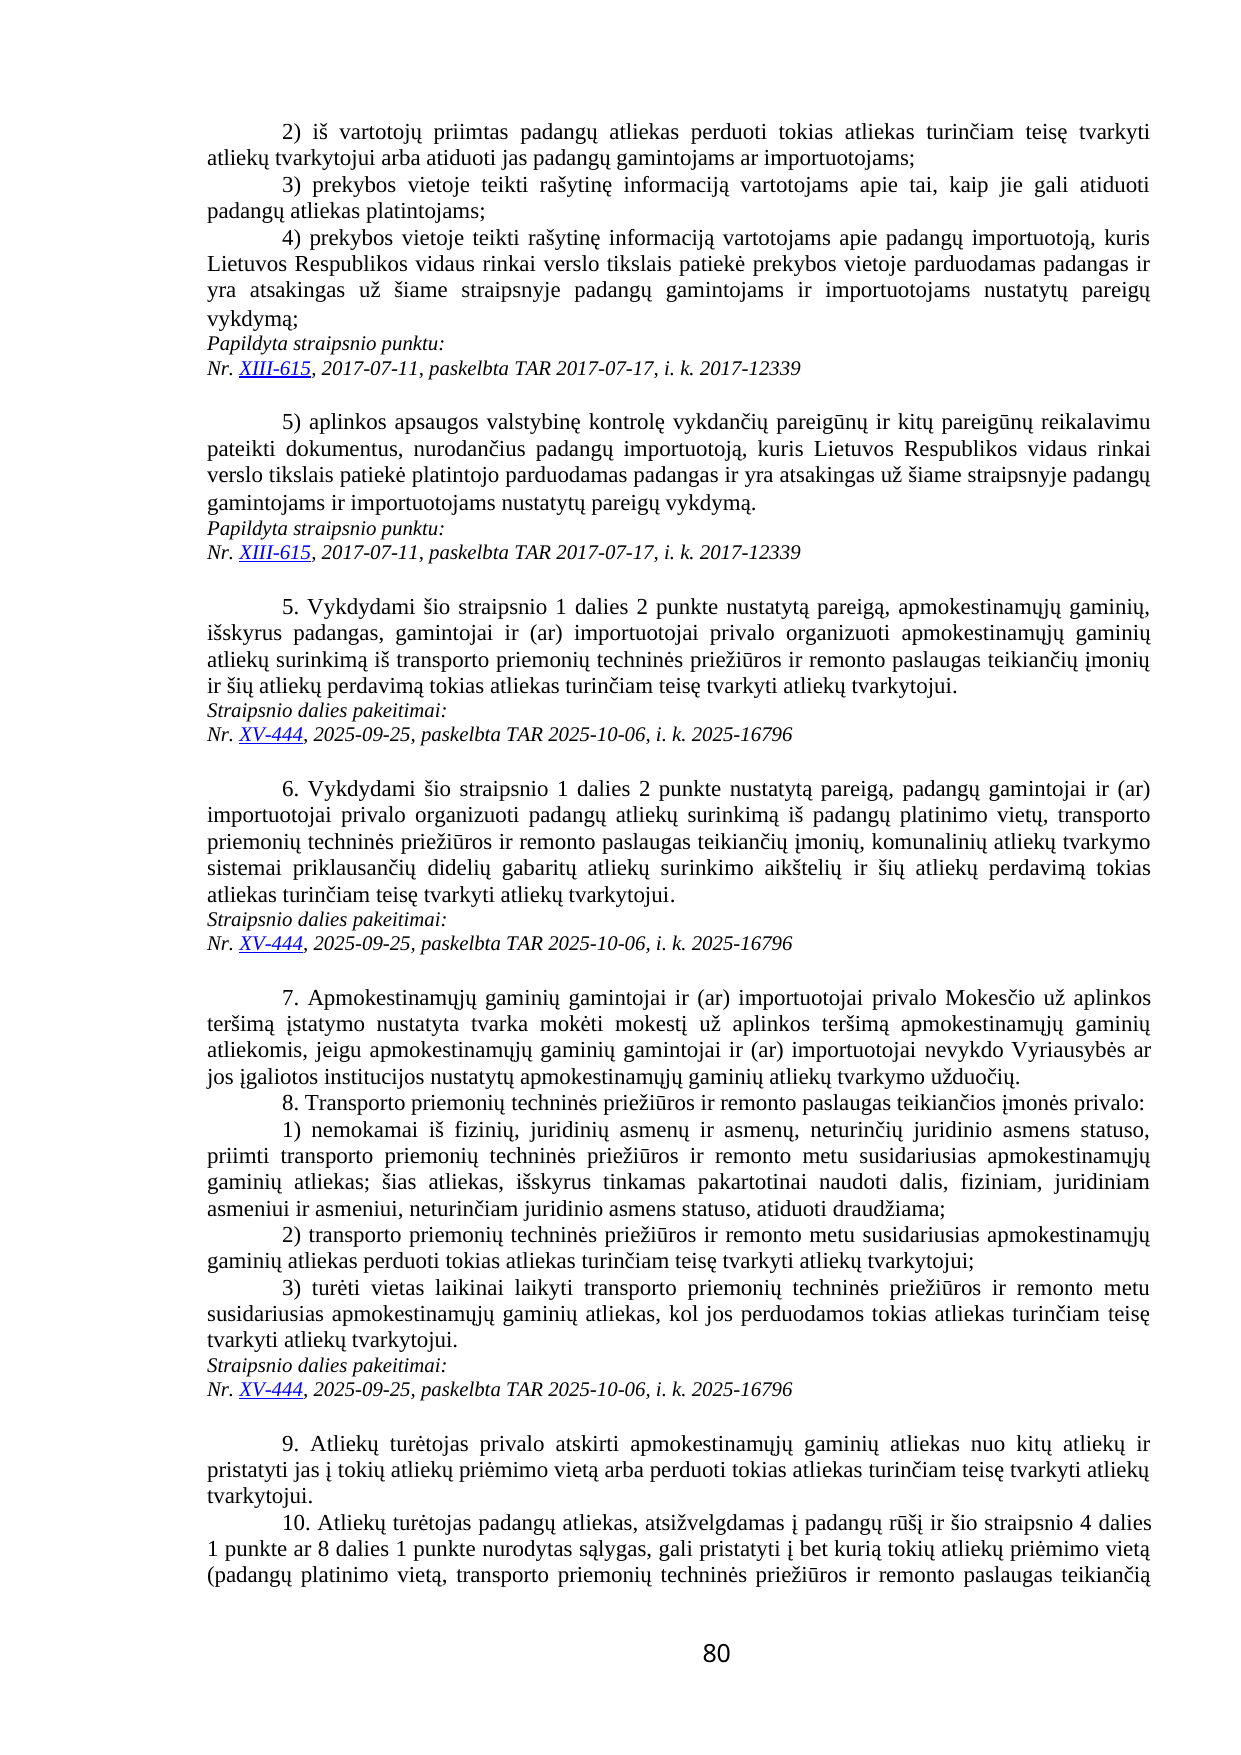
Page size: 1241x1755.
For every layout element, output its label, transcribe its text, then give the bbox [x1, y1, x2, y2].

text Nr. XIII-615, 2017-07-11, paskelbta TAR 2017-07-17, i. k. 2017-12339 [207, 355, 1152, 379]
text 5. Vykdydami šio straipsnio 1 dalies 2 punkte nustatytą pareigą, apmokestinamųjų gaminių, išskyrus padangas, gamintojai ir (ar) importuotojai privalo organizuoti apmokestinamųjų gaminių atliekų surinkimą iš transporto priemonių techninės priežiūros ir remonto paslaugas teikiančių įmonių ir šių atliekų perdavimą tokias atliekas turinčiam teisę tvarkyti atliekų tvarkytojui. [207, 593, 1152, 698]
text Nr. XV-444, 2025-09-25, paskelbta TAR 2025-10-06, i. k. 2025-16796 [207, 931, 1152, 955]
text Straipsnio dalies pakeitimai: [207, 698, 1152, 722]
text 1) nemokamai iš fizinių, juridinių asmenų ir asmenų, neturinčių juridinio asmens statuso, priimti transporto priemonių techninės priežiūros ir remonto metu susidariusias apmokestinamųjų gaminių atliekas; šias atliekas, išskyrus tinkamas pakartotinai naudoti dalis, fiziniam, juridiniam asmeniui ir asmeniui, neturinčiam juridinio asmens statuso, atiduoti draudžiama; [207, 1116, 1152, 1221]
text 7. Apmokestinamųjų gaminių gamintojai ir (ar) importuotojai privalo Mokesčio už aplinkos teršimą įstatymo nustatyta tvarka mokėti mokestį už aplinkos teršimą apmokestinamųjų gaminių atliekomis, jeigu apmokestinamųjų gaminių gamintojai ir (ar) importuotojai nevykdo Vyriausybės ar jos įgaliotos institucijos nustatytų apmokestinamųjų gaminių atliekų tvarkymo užduočių. [207, 984, 1152, 1089]
text 4) prekybos vietoje teikti rašytinę informaciją vartotojams apie padangų importuotoją, kuris Lietuvos Respublikos vidaus rinkai verslo tikslais patiekė prekybos vietoje parduodamas padangas ir yra atsakingas už šiame straipsnyje padangų gamintojams ir importuotojams nustatytų pareigų vykdymą; [207, 223, 1152, 331]
text Nr. XV-444, 2025-09-25, paskelbta TAR 2025-10-06, i. k. 2025-16796 [207, 1377, 1152, 1401]
text 3) turėti vietas laikinai laikyti transporto priemonių techninės priežiūros ir remonto metu susidariusias apmokestinamųjų gaminių atliekas, kol jos perduodamos tokias atliekas turinčiam teisę tvarkyti atliekų tvarkytojui. [207, 1274, 1152, 1353]
text Straipsnio dalies pakeitimai: [207, 1353, 1152, 1377]
text Nr. XV-444, 2025-09-25, paskelbta TAR 2025-10-06, i. k. 2025-16796 [207, 722, 1152, 746]
text 10. Atliekų turėtojas padangų atliekas, atsižvelgdamas į padangų rūšį ir šio straipsnio 4 dalies 1 punkte ar 8 dalies 1 punkte nurodytas sąlygas, gali pristatyti į bet kurią tokių atliekų priėmimo vietą (padangų platinimo vietą, transporto priemonių techninės priežiūros ir remonto paslaugas teikiančią [207, 1509, 1152, 1588]
text 3) prekybos vietoje teikti rašytinę informaciją vartotojams apie tai, kaip jie gali atiduoti padangų atliekas platintojams; [207, 171, 1152, 223]
text 6. Vykdydami šio straipsnio 1 dalies 2 punkte nustatytą pareigą, padangų gamintojai ir (ar) importuotojai privalo organizuoti padangų atliekų surinkimą iš padangų platinimo vietų, transporto priemonių techninės priežiūros ir remonto paslaugas teikiančių įmonių, komunalinių atliekų tvarkymo sistemai priklausančių didelių gabaritų atliekų surinkimo aikštelių ir šių atliekų perdavimą tokias atliekas turinčiam teisę tvarkyti atliekų tvarkytojui. [207, 775, 1152, 907]
text 5) aplinkos apsaugos valstybinę kontrolę vykdančių pareigūnų ir kitų pareigūnų reikalavimu pateikti dokumentus, nurodančius padangų importuotoją, kuris Lietuvos Respublikos vidaus rinkai verslo tikslais patiekė platintojo parduodamas padangas ir yra atsakingas už šiame straipsnyje padangų gamintojams ir importuotojams nustatytų pareigų vykdymą. [207, 408, 1152, 516]
text 9. Atliekų turėtojas privalo atskirti apmokestinamųjų gaminių atliekas nuo kitų atliekų ir pristatyti jas į tokių atliekų priėmimo vietą arba perduoti tokias atliekas turinčiam teisę tvarkyti atliekų tvarkytojui. [207, 1430, 1152, 1509]
text Nr. XIII-615, 2017-07-11, paskelbta TAR 2017-07-17, i. k. 2017-12339 [207, 540, 1152, 564]
text 8. Transporto priemonių techninės priežiūros ir remonto paslaugas teikiančios įmonės privalo: [207, 1089, 1152, 1116]
text Straipsnio dalies pakeitimai: [207, 907, 1152, 931]
text Papildyta straipsnio punktu: [207, 331, 1152, 355]
text 2) iš vartotojų priimtas padangų atliekas perduoti tokias atliekas turinčiam teisę tvarkyti atliekų tvarkytojui arba atiduoti jas padangų gamintojams ar importuotojams; [207, 118, 1152, 171]
text 2) transporto priemonių techninės priežiūros ir remonto metu susidariusias apmokestinamųjų gaminių atliekas perduoti tokias atliekas turinčiam teisę tvarkyti atliekų tvarkytojui; [207, 1221, 1152, 1274]
text Papildyta straipsnio punktu: [207, 516, 1152, 540]
